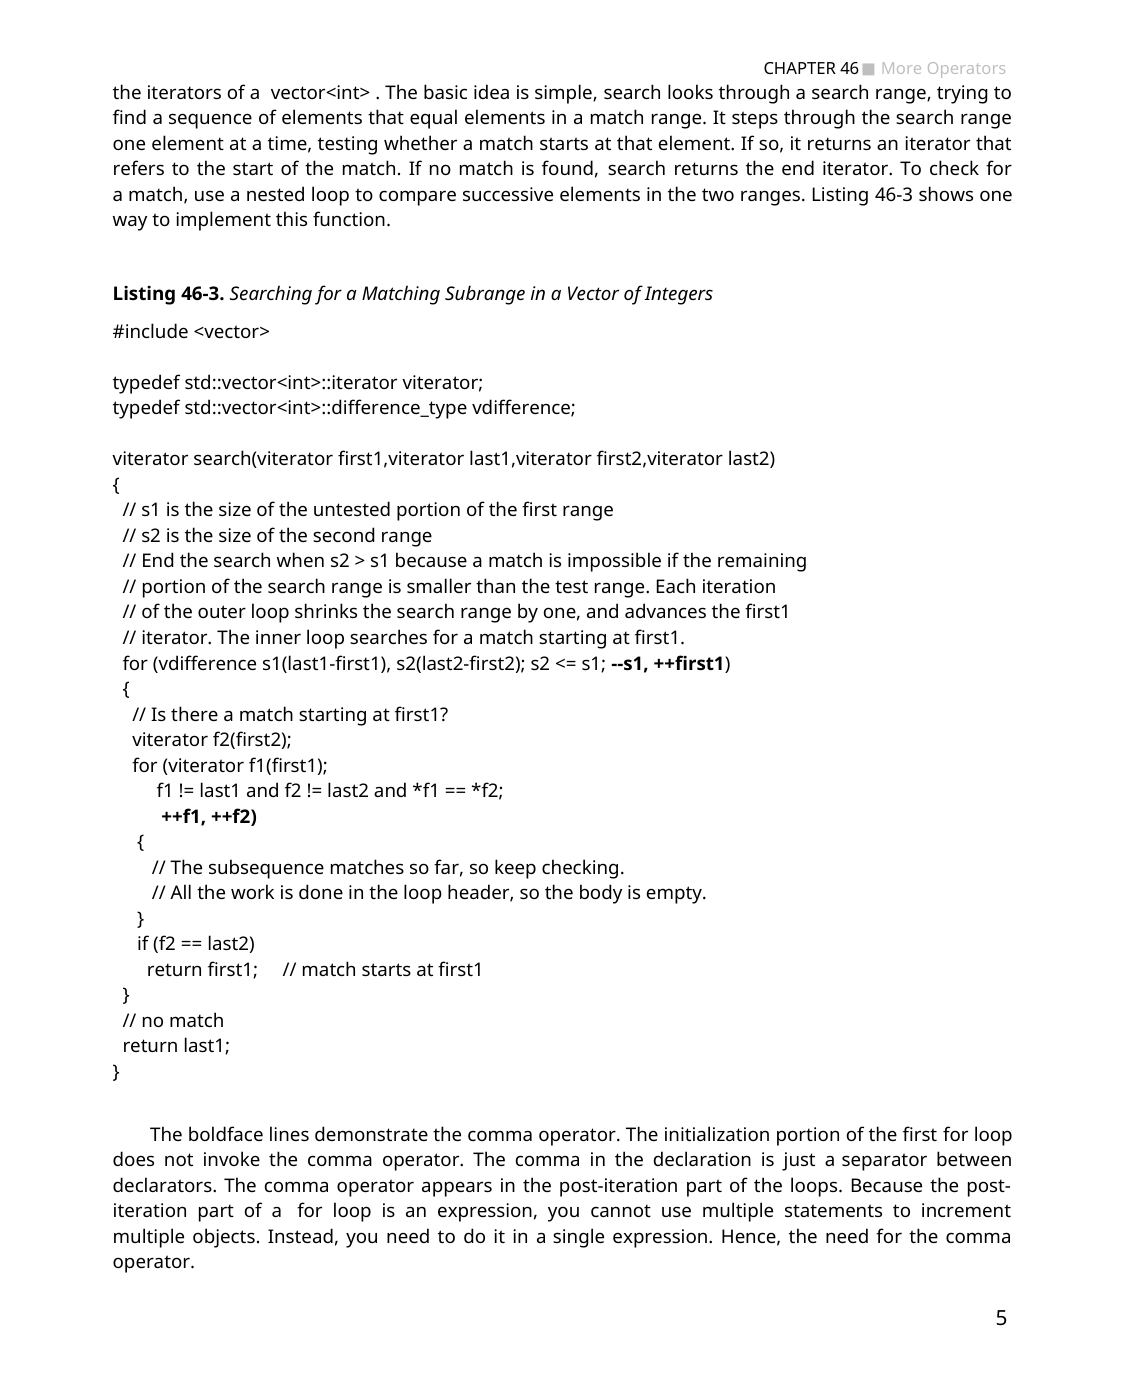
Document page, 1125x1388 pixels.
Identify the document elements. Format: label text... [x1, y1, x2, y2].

text viterator search(viterator first1,viterator last1,viterator first2,viterator last2) [112, 446, 1012, 471]
text for (vdifference s1(last1-first1), s2(last2-first2); s2 <= s1; --s1, ++first1) [112, 650, 1012, 675]
text ++f1, ++f2) [112, 803, 1012, 828]
text Listing 46-3. Searching for a Matching Subrange in a Vector of Integers [112, 280, 1012, 306]
text for (viterator f1(first1); [112, 752, 1012, 777]
text // iterator. The inner loop searches for a match starting at first1. [112, 624, 1012, 650]
text // Is there a match starting at first1? [112, 701, 1012, 726]
text // The subsequence matches so far, so keep checking. [112, 854, 1012, 879]
text f1 != last1 and f2 != last2 and *f1 == *f2; [112, 777, 1012, 803]
text // End the search when s2 > s1 because a match is impossible if the remaining [112, 548, 1012, 573]
text { [112, 471, 1012, 497]
text #include <vector> [112, 318, 1012, 343]
text return last1; [112, 1033, 1012, 1058]
text typedef std::vector<int>::iterator viterator; [112, 369, 1012, 394]
text if (f2 == last2) [112, 931, 1012, 956]
text } [112, 982, 1012, 1007]
text } [112, 905, 1012, 931]
text The boldface lines demonstrate the comma operator. The initialization portion of the first for loop does not invoke the comma operator. The comma in the declaration is just a separator between declarators. The comma operator appears in the post-iteration part of the loops. Because the post-iteration part of a for loop is an expression, you cannot use multiple statements to increment multiple objects. Instead, you need to do it in a single expression. Hence, the need for the comma operator. [112, 1121, 1012, 1274]
text // of the outer loop shrinks the search range by one, and advances the first1 [112, 599, 1012, 624]
text // s1 is the size of the untested portion of the first range [112, 497, 1012, 522]
text typedef std::vector<int>::difference_type vdifference; [112, 394, 1012, 420]
text the iterators of a vector<int> . The basic idea is simple, search looks through a search range, trying to find a sequence of elements that equal elements in a match range. It steps through the search range one element at a time, testing whether a match starts at that element. If so, it returns an iterator that refers to the start of the match. If no match is found, search returns the end iterator. To check for a match, use a nested loop to compare successive elements in the two ranges. Listing 46-3 shows one way to implement this function. [112, 79, 1012, 232]
text { [112, 828, 1012, 854]
text // All the work is done in the loop header, so the body is empty. [112, 879, 1012, 905]
text { [112, 675, 1012, 701]
text // no match [112, 1007, 1012, 1033]
text viterator f2(first2); [112, 726, 1012, 752]
text // portion of the search range is smaller than the test range. Each iteration [112, 573, 1012, 599]
text } [112, 1058, 1012, 1084]
text return first1; // match starts at first1 [112, 956, 1012, 982]
text // s2 is the size of the second range [112, 522, 1012, 548]
